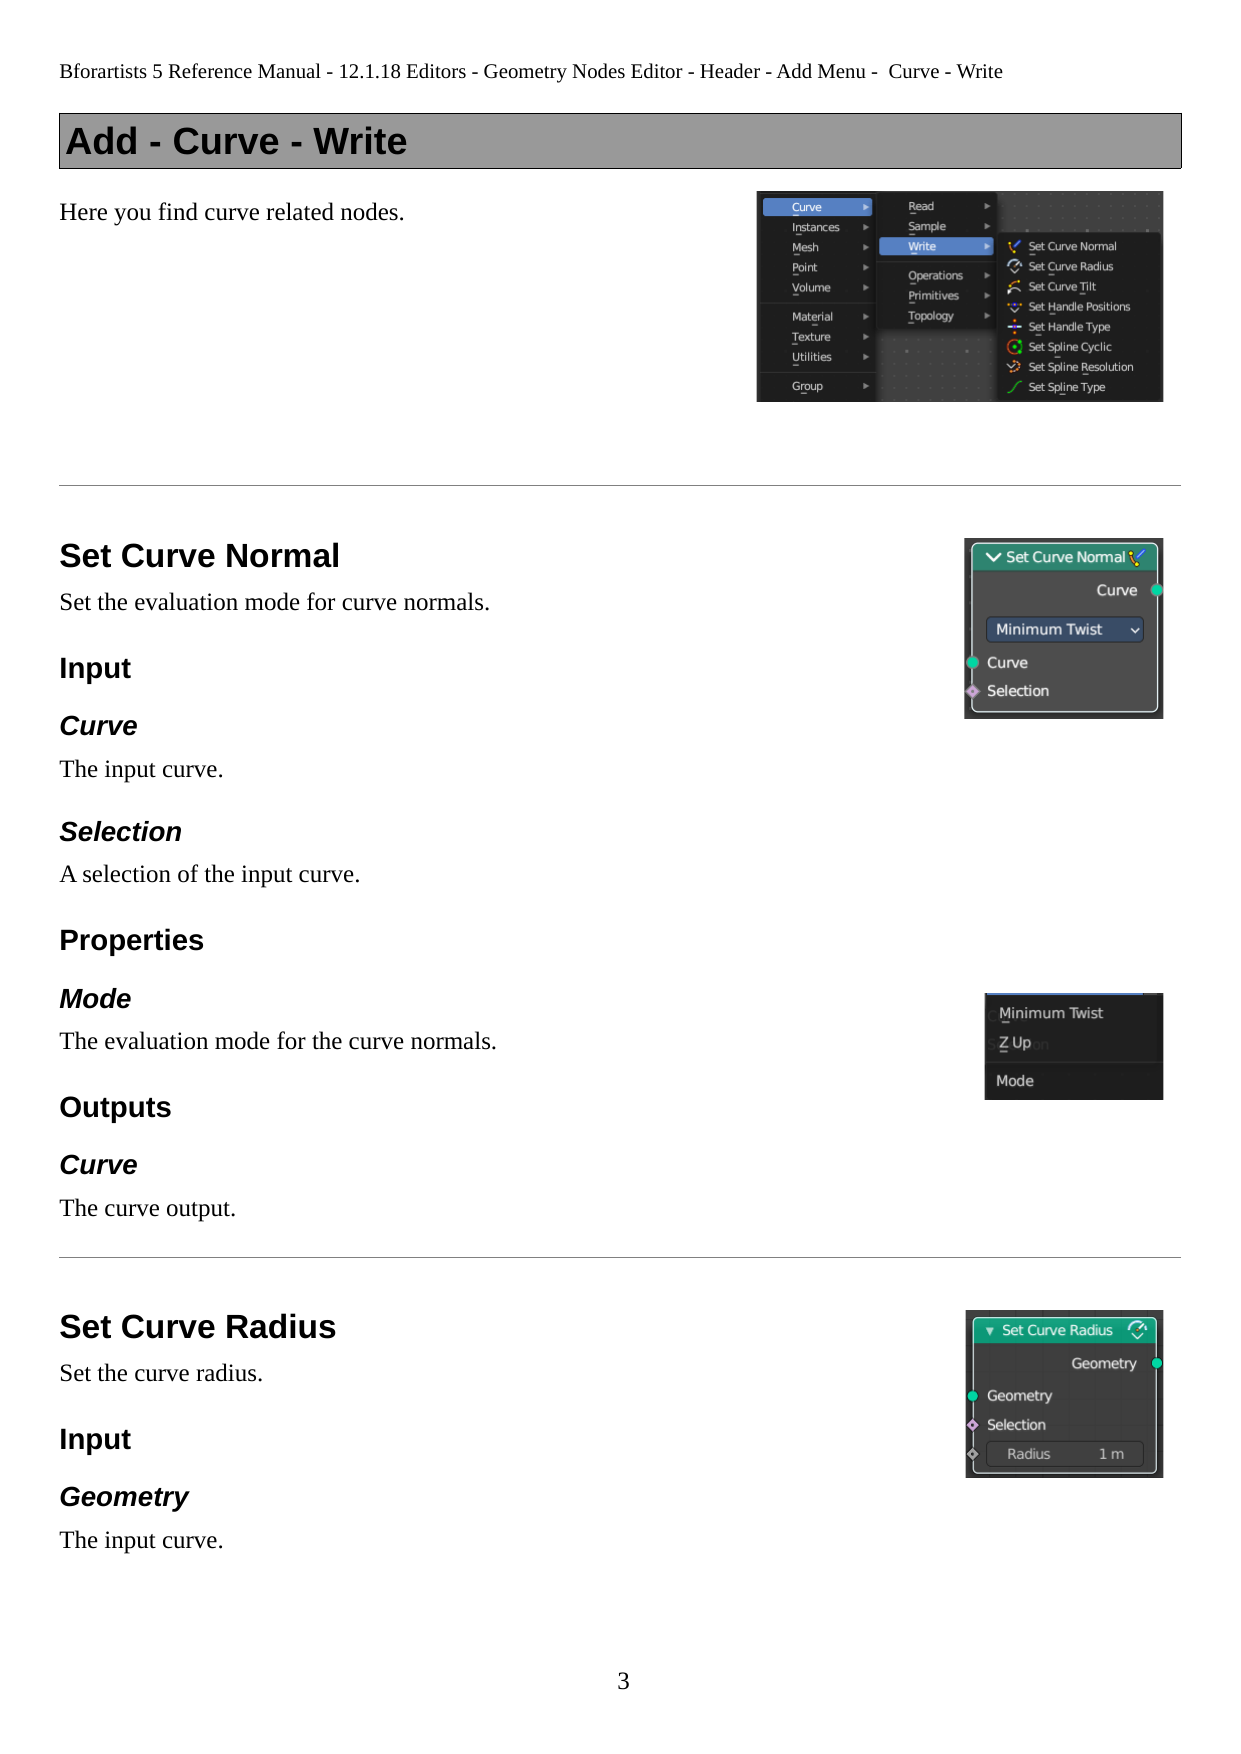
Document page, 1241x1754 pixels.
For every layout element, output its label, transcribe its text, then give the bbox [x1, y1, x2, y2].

subtitle Input [59, 1422, 965, 1456]
text [1164, 1358, 1181, 1387]
text The evaluation mode for the curve normals. [59, 1026, 984, 1055]
picture [964, 538, 1164, 719]
text A selection of the input curve. [59, 859, 1181, 888]
subtitle Set Curve Normal [59, 536, 1181, 574]
picture [984, 993, 1164, 1100]
subtitle Mode [59, 982, 1181, 1014]
picture [965, 1310, 1164, 1478]
text Set the evaluation mode for curve normals. [59, 587, 964, 616]
text Set the curve radius. [59, 1358, 965, 1387]
subtitle Input [59, 651, 964, 684]
text Here you find curve related nodes. [59, 197, 756, 225]
picture [756, 191, 1164, 402]
text The input curve. [59, 1525, 1181, 1554]
subtitle Outputs [59, 1090, 1181, 1124]
text The input curve. [59, 754, 1181, 782]
subtitle Curve [59, 1149, 1181, 1181]
subtitle Properties [59, 923, 1181, 957]
subtitle Curve [59, 709, 1181, 741]
table_header Add - Curve - Write [60, 114, 1181, 168]
subtitle Selection [59, 815, 1181, 847]
subtitle [1164, 1422, 1181, 1456]
subtitle Geometry [59, 1481, 1181, 1513]
subtitle Set Curve Radius [59, 1307, 1181, 1346]
subtitle [1164, 651, 1181, 684]
text The curve output. [59, 1193, 1181, 1222]
